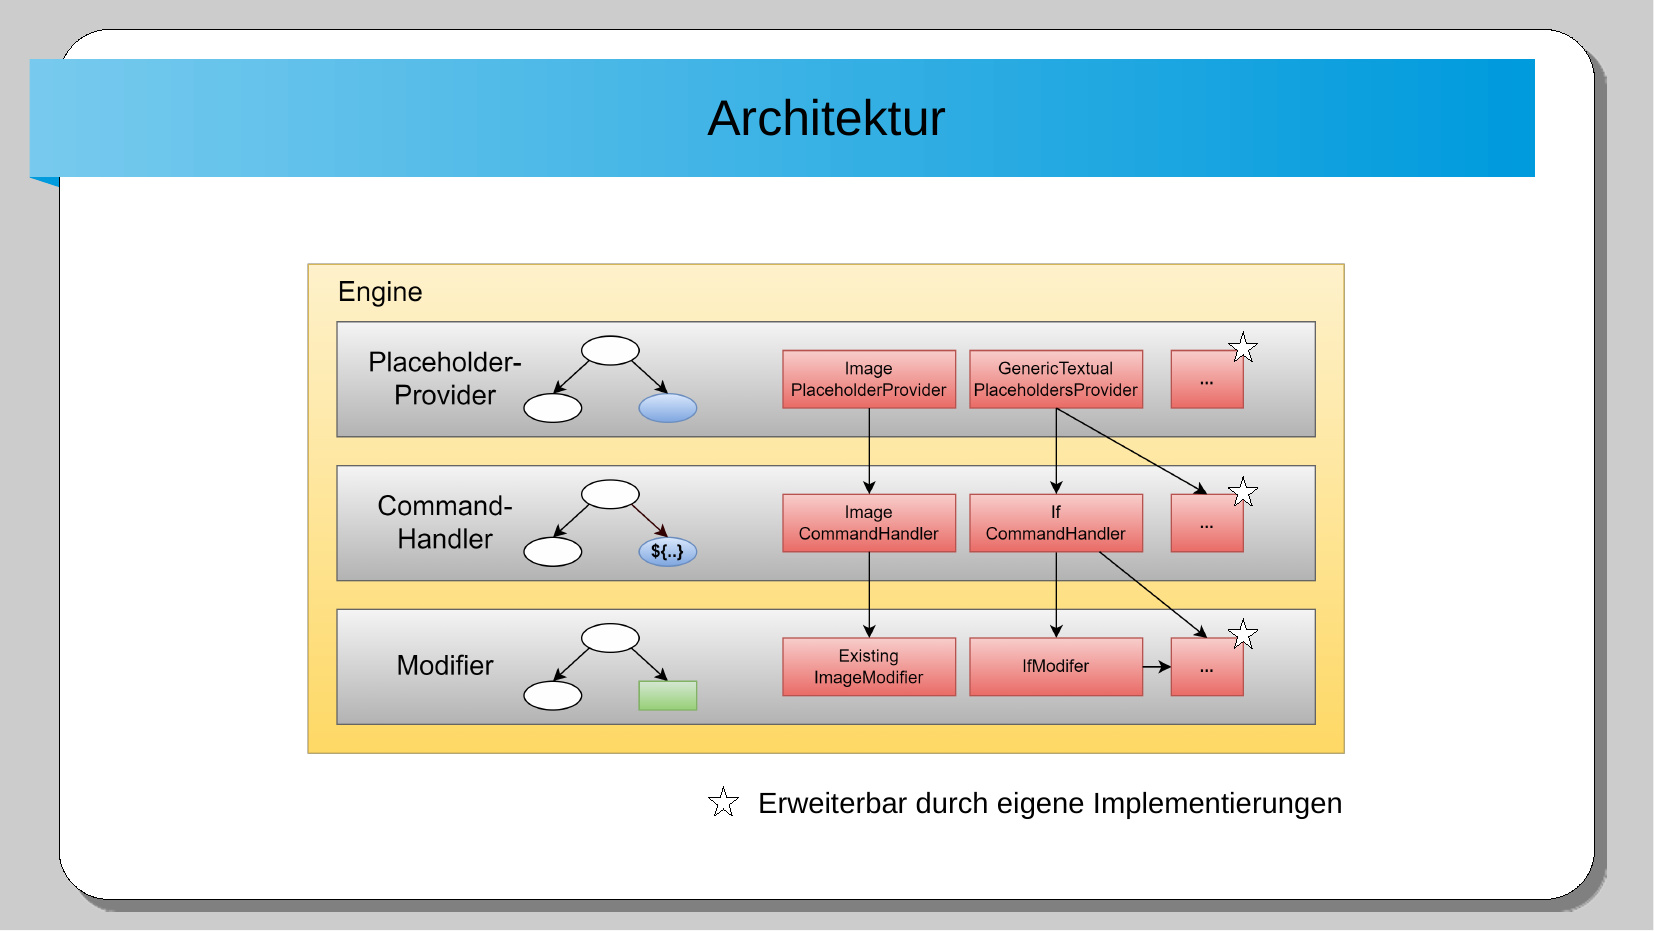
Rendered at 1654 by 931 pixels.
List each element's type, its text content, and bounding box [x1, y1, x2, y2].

text_box Erweiterbar durch eigene Implementierungen [743, 779, 1359, 827]
title Architektur [118, 59, 1536, 178]
text_box [708, 786, 739, 816]
text_box [1228, 331, 1258, 362]
text_box [1228, 476, 1258, 506]
text_box [1228, 618, 1258, 649]
picture [293, 249, 1359, 768]
